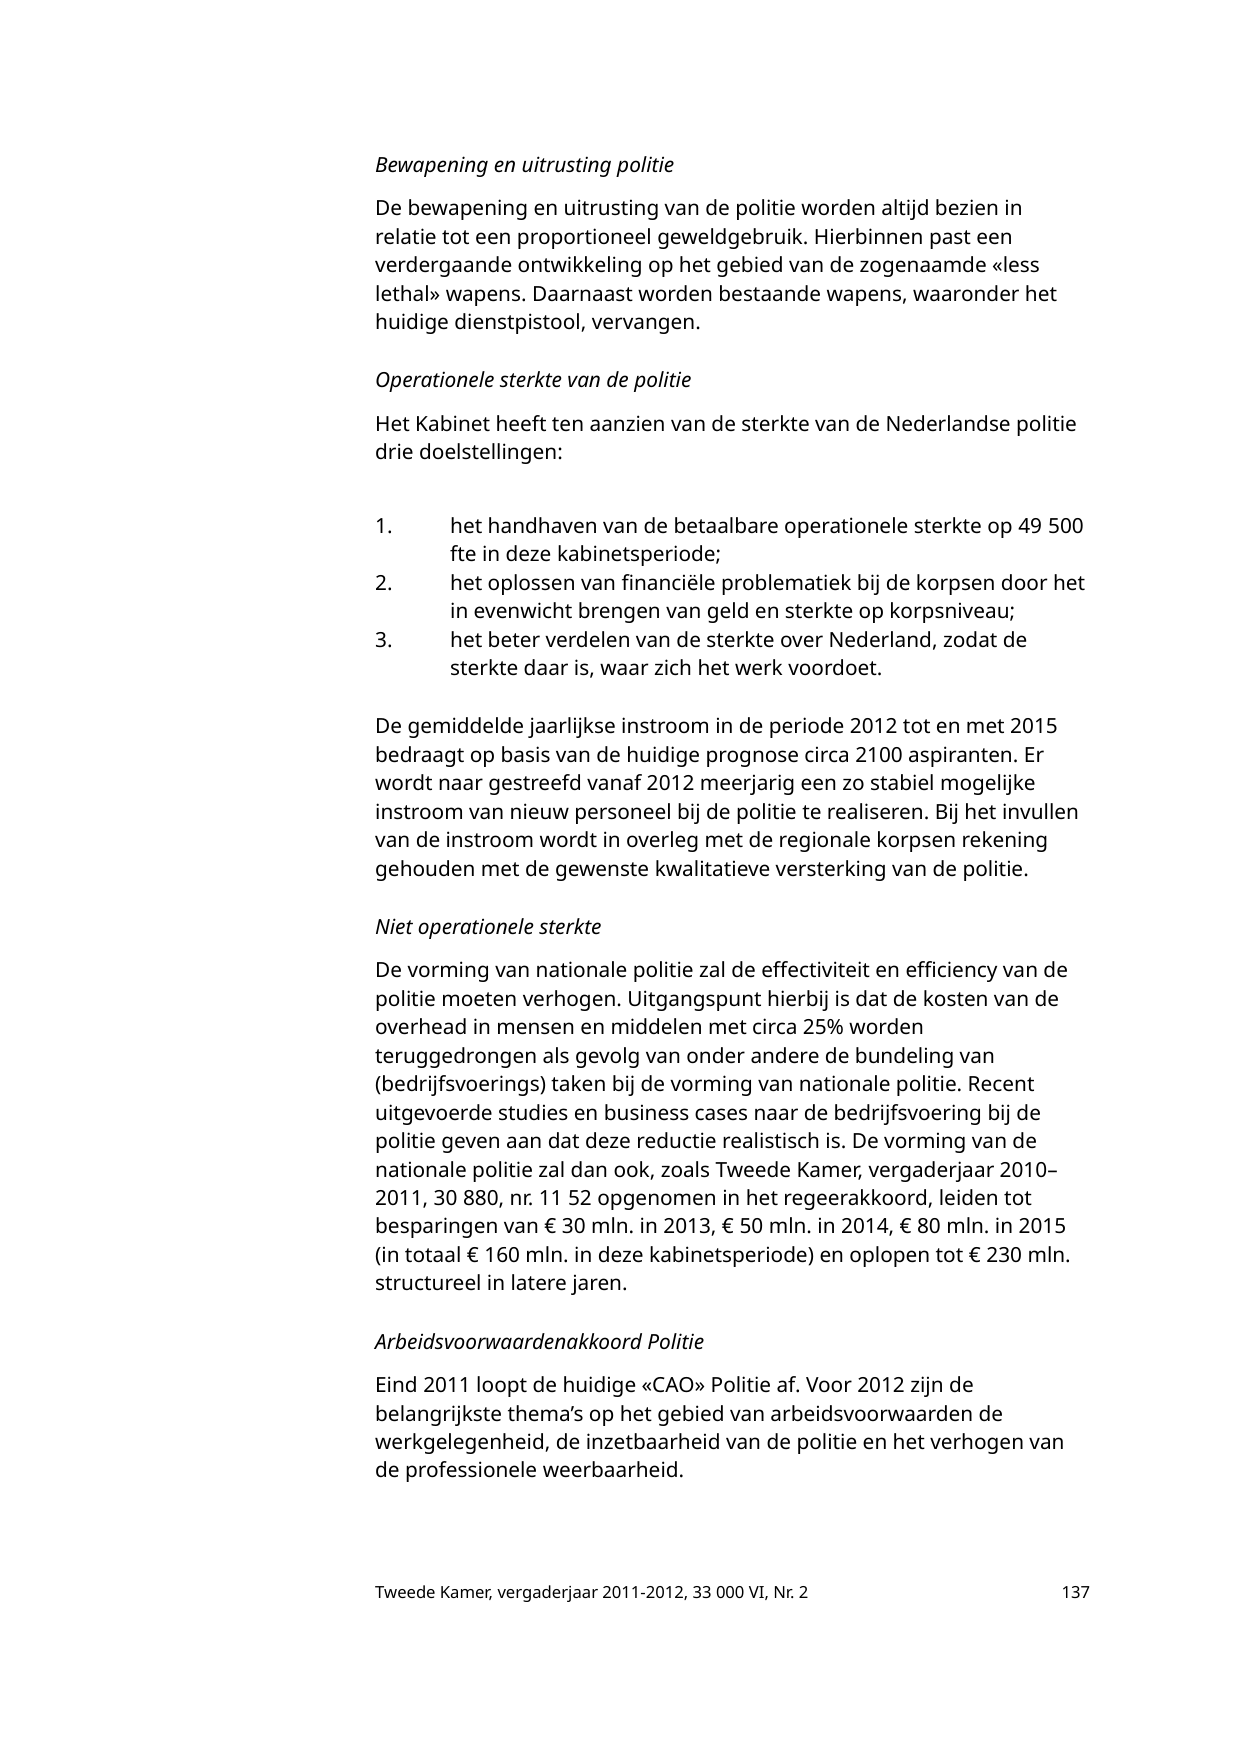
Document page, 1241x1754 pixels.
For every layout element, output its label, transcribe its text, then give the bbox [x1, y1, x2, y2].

list het beter verdelen van de sterkte over Nederland, zodat de sterkte daar is, waar zich het werk voordoet. [375, 625, 1090, 682]
text Niet operationele sterkte [375, 912, 1090, 941]
text Het Kabinet heeft ten aanzien van de sterkte van de Nederlandse politie drie doelstellingen: [375, 409, 1090, 466]
text Eind 2011 loopt de huidige «CAO» Politie af. Voor 2012 zijn de belangrijkste thema’s op het gebied van arbeidsvoorwaarden de werkgelegenheid, de inzetbaarheid van de politie en het verhogen van de professionele weerbaarheid. [375, 1370, 1090, 1484]
list het handhaven van de betaalbare operationele sterkte op 49 500 fte in deze kabinetsperiode; [375, 511, 1090, 568]
text De bewapening en uitrusting van de politie worden altijd bezien in relatie tot een proportioneel geweldgebruik. Hierbinnen past een verdergaande ontwikkeling op het gebied van de zogenaamde «less lethal» wapens. Daarnaast worden bestaande wapens, waaronder het huidige dienstpistool, vervangen. [375, 193, 1090, 336]
text De vorming van nationale politie zal de effectiviteit en efficiency van de politie moeten verhogen. Uitgangspunt hierbij is dat de kosten van de overhead in mensen en middelen met circa 25% worden teruggedrongen als gevolg van onder andere de bundeling van (bedrijfsvoerings) taken bij de vorming van nationale politie. Recent uitgevoerde studies en business cases naar de bedrijfsvoering bij de politie geven aan dat deze reductie realistisch is. De vorming van de nationale politie zal dan ook, zoals Tweede Kamer, vergaderjaar 2010–2011, 30 880, nr. 11 52 opgenomen in het regeerakkoord, leiden tot besparingen van € 30 mln. in 2013, € 50 mln. in 2014, € 80 mln. in 2015 (in totaal € 160 mln. in deze kabinetsperiode) en oplopen tot € 230 mln. structureel in latere jaren. [375, 956, 1090, 1297]
text De gemiddelde jaarlijkse instroom in de periode 2012 tot en met 2015 bedraagt op basis van de huidige prognose circa 2100 aspiranten. Er wordt naar gestreefd vanaf 2012 meerjarig een zo stabiel mogelijke instroom van nieuw personeel bij de politie te realiseren. Bij het invullen van de instroom wordt in overleg met de regionale korpsen rekening gehouden met de gewenste kwalitatieve versterking van de politie. [375, 712, 1090, 882]
text Bewapening en uitrusting politie [375, 150, 1090, 178]
text Arbeidsvoorwaardenakkoord Politie [375, 1327, 1090, 1355]
text Operationele sterkte van de politie [375, 366, 1090, 394]
list het oplossen van financiële problematiek bij de korpsen door het in evenwicht brengen van geld en sterkte op korpsniveau; [375, 568, 1090, 625]
